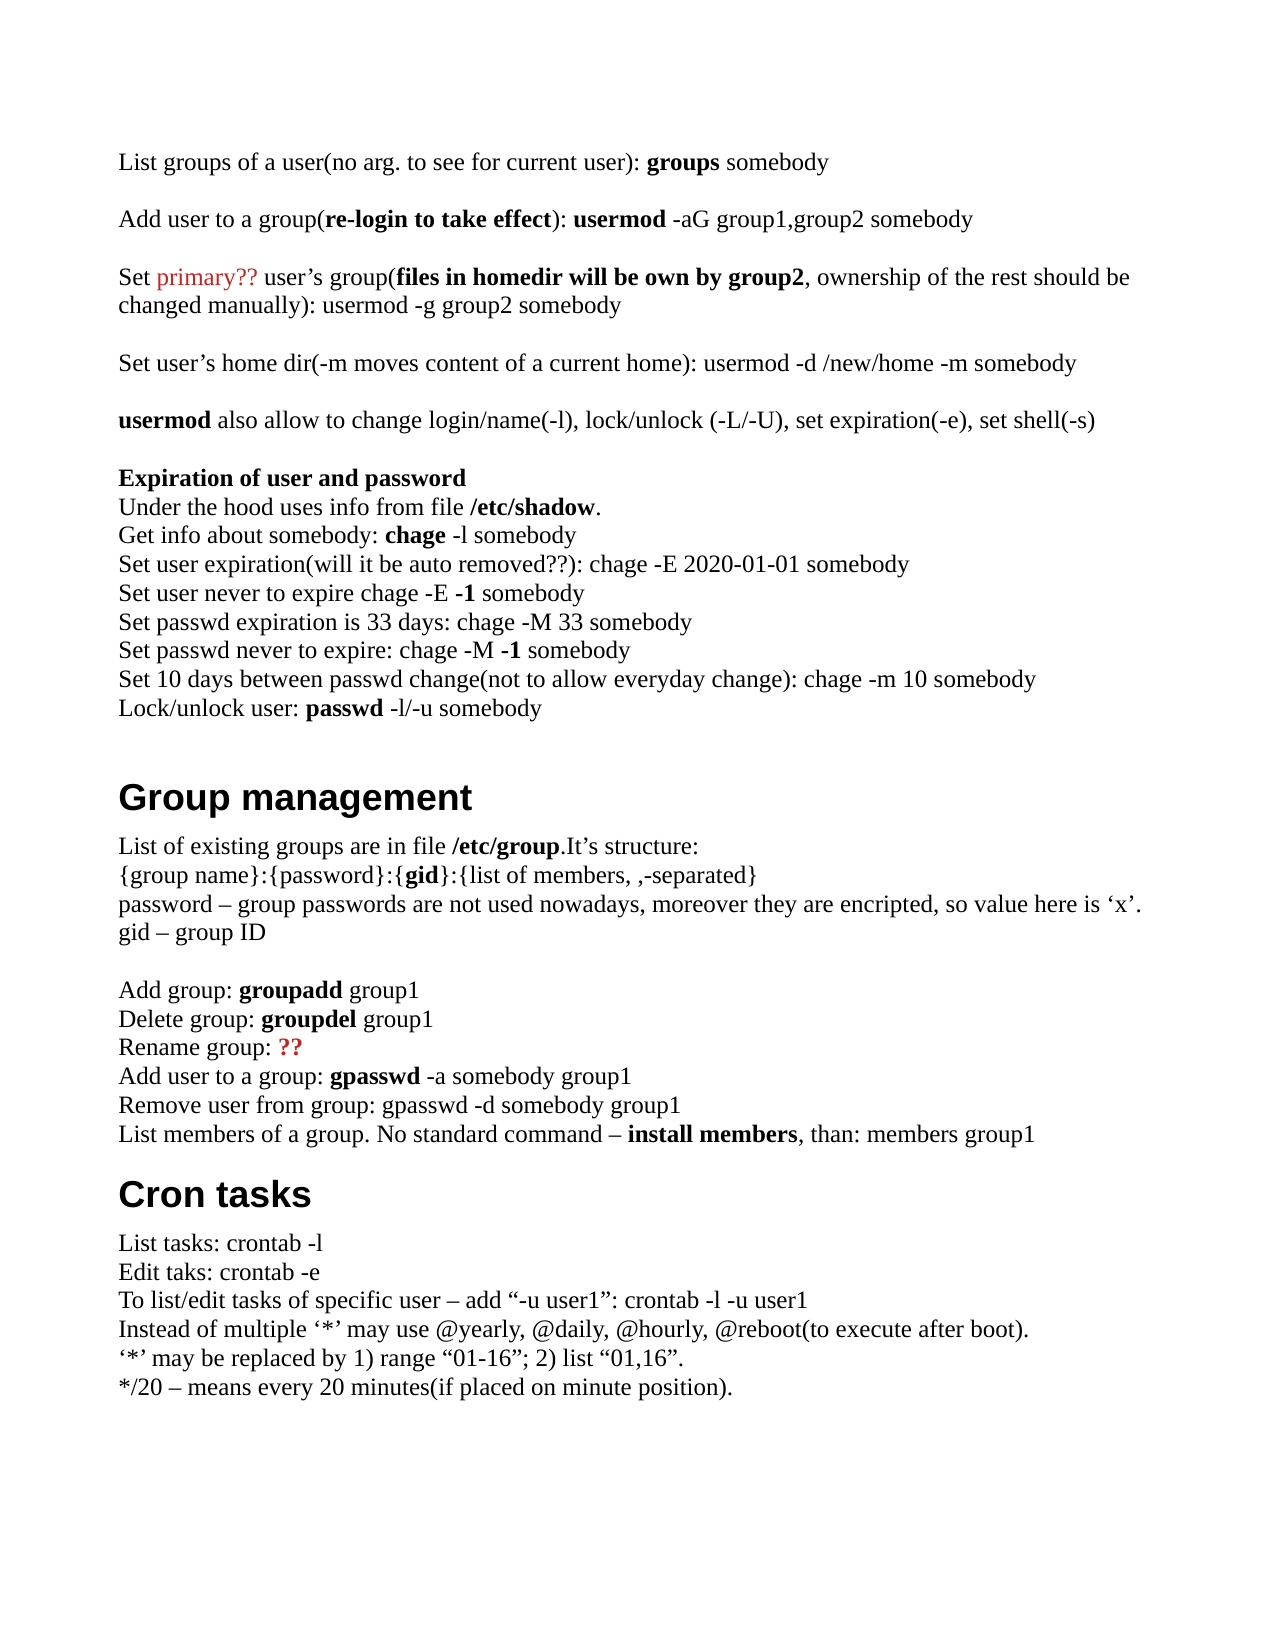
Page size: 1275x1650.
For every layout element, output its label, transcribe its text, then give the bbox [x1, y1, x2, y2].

text ‘*’ may be replaced by 1) range “01-16”; 2) list “01,16”. [118, 1343, 1157, 1372]
text Add user to a group(re-login to take effect): usermod -aG group1,group2 somebody [118, 204, 1157, 233]
text Rename group: ?? [118, 1032, 1157, 1061]
text Set passwd never to expire: chage -M -1 somebody [118, 636, 1157, 664]
text Set passwd expiration is 33 days: chage -M 33 somebody [118, 607, 1157, 636]
text Edit taks: crontab -e [118, 1257, 1157, 1286]
text Add group: groupadd group1 [118, 975, 1157, 1004]
text Expiration of user and password [118, 463, 1157, 492]
text Set user’s home dir(-m moves content of a current home): usermod -d /new/home -m somebody [118, 348, 1157, 377]
text List members of a group. No standard command – install members, than: members group1 [118, 1119, 1157, 1147]
text List tasks: crontab -l [118, 1228, 1157, 1257]
text usermod also allow to change login/name(-l), lock/unlock (-L/-U), set expiration(-e), set shell(-s) [118, 406, 1157, 434]
text Remove user from group: gpasswd -d somebody group1 [118, 1090, 1157, 1119]
text List of existing groups are in file /etc/group.It’s structure: [118, 831, 1157, 860]
text {group name}:{password}:{gid}:{list of members, ,-separated} [118, 860, 1157, 889]
text Lock/unlock user: passwd -l/-u somebody [118, 693, 1157, 722]
text gid – group ID [118, 917, 1157, 946]
text Under the hood uses info from file /etc/shadow. [118, 492, 1157, 521]
text Get info about somebody: chage -l somebody [118, 521, 1157, 549]
subtitle Cron tasks [118, 1172, 1157, 1216]
text */20 – means every 20 minutes(if placed on minute position). [118, 1372, 1157, 1401]
text To list/edit tasks of specific user – add “-u user1”: crontab -l -u user1 [118, 1286, 1157, 1314]
text Add user to a group: gpasswd -a somebody group1 [118, 1061, 1157, 1090]
text List groups of a user(no arg. to see for current user): groups somebody [118, 147, 1157, 176]
text Set user never to expire chage -E -1 somebody [118, 578, 1157, 607]
subtitle Group management [118, 776, 1157, 819]
text Delete group: groupdel group1 [118, 1004, 1157, 1032]
text Set 10 days between passwd change(not to allow everyday change): chage -m 10 somebody [118, 664, 1157, 693]
text Instead of multiple ‘*’ may use @yearly, @daily, @hourly, @reboot(to execute after boot). [118, 1314, 1157, 1343]
text password – group passwords are not used nowadays, moreover they are encripted, so value here is ‘x’. [118, 889, 1157, 917]
text Set user expiration(will it be auto removed??): chage -E 2020-01-01 somebody [118, 549, 1157, 578]
text Set primary?? user’s group(files in homedir will be own by group2, ownership of the rest should be changed manually): usermod -g group2 somebody [118, 262, 1157, 319]
